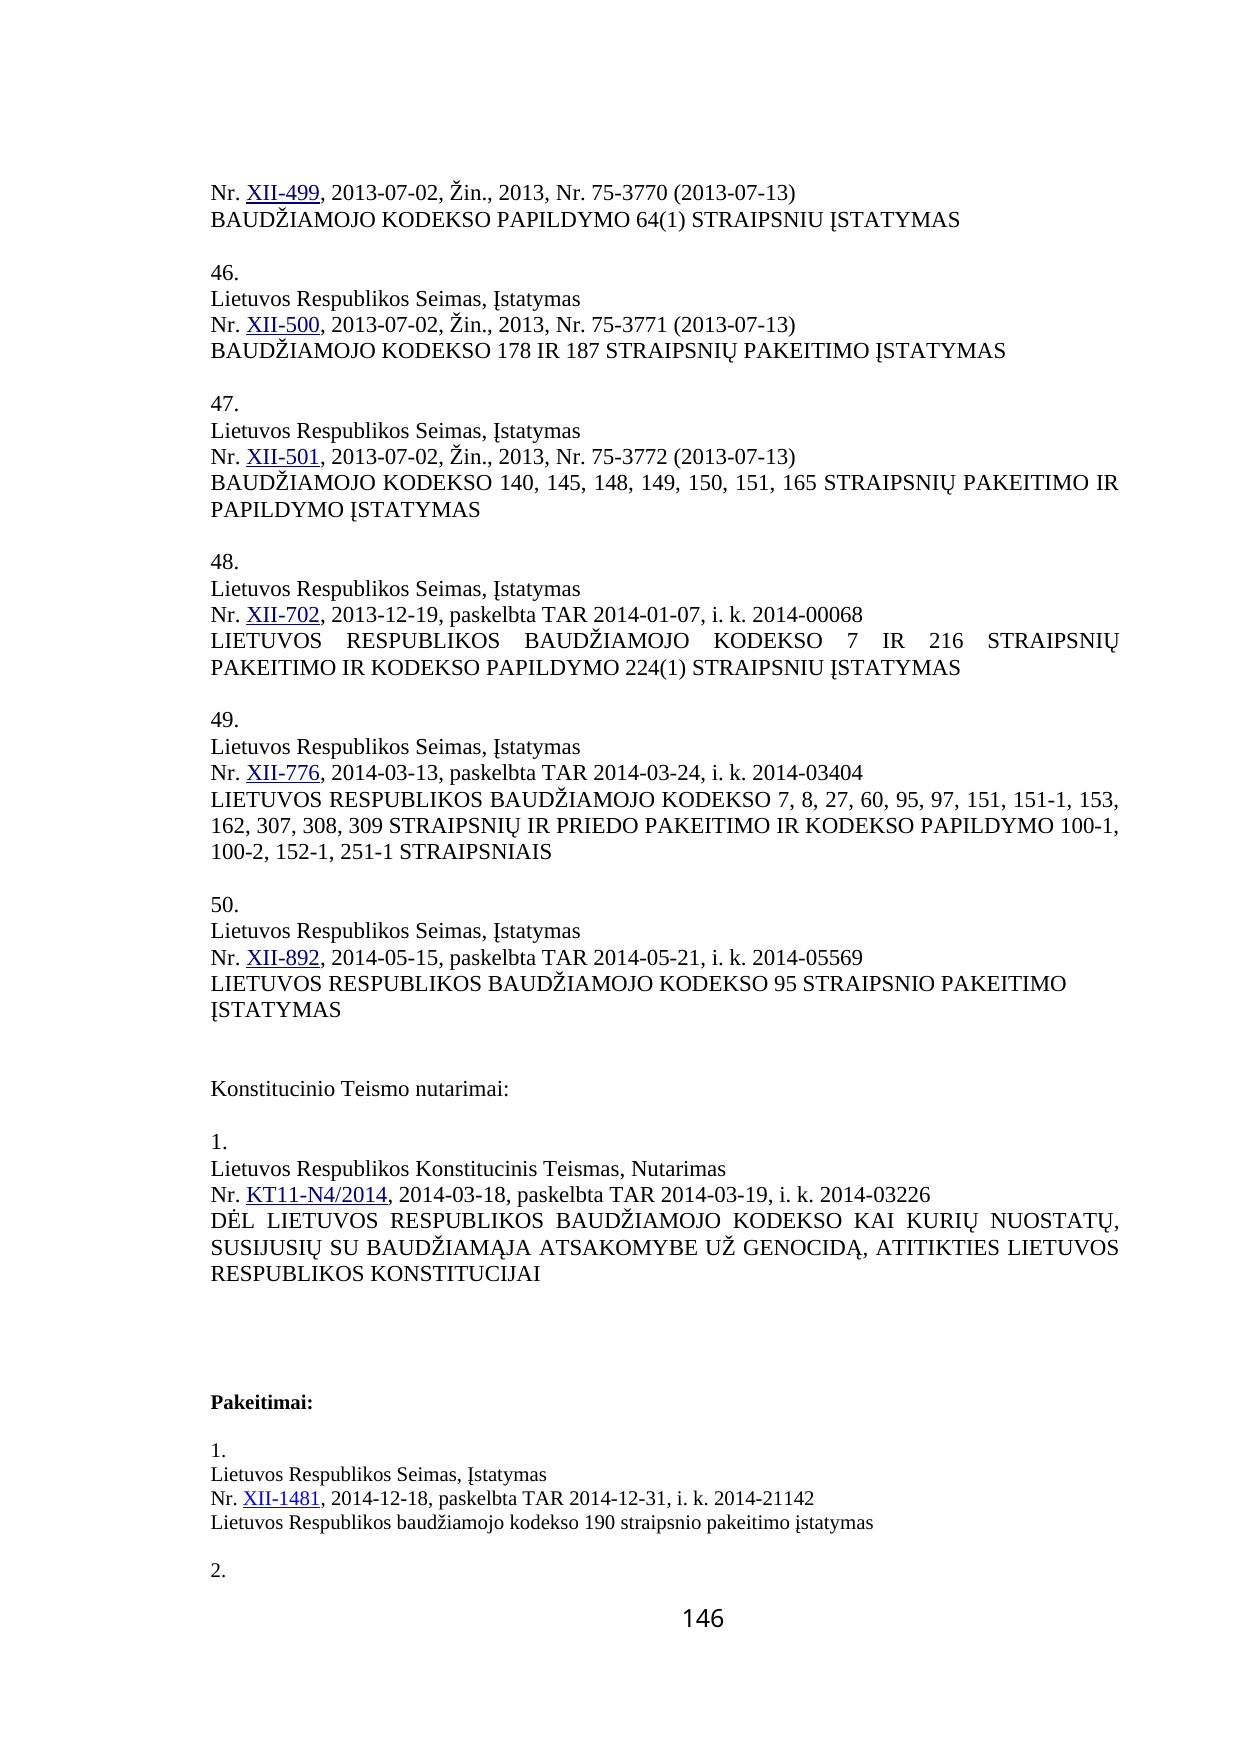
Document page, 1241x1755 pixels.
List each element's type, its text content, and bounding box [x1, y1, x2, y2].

text LIETUVOS RESPUBLIKOS BAUDŽIAMOJO KODEKSO 7 IR 216 STRAIPSNIŲ PAKEITIMO IR KODEKSO PAPILDYMO 224(1) STRAIPSNIU ĮSTATYMAS [210, 627, 1120, 680]
text Konstitucinio Teismo nutarimai: [210, 1076, 1120, 1102]
text BAUDŽIAMOJO KODEKSO 140, 145, 148, 149, 150, 151, 165 STRAIPSNIŲ PAKEITIMO IR PAPILDYMO ĮSTATYMAS [210, 469, 1120, 522]
text Nr. XII-499, 2013-07-02, Žin., 2013, Nr. 75-3770 (2013-07-13) [210, 179, 1120, 206]
text 1. [210, 1128, 1120, 1154]
text Lietuvos Respublikos Konstitucinis Teismas, Nutarimas [210, 1154, 1120, 1181]
text 46. [210, 258, 1120, 285]
text 50. [210, 891, 1120, 917]
text 2. [210, 1558, 1120, 1582]
text Nr. XII-500, 2013-07-02, Žin., 2013, Nr. 75-3771 (2013-07-13) [210, 311, 1120, 338]
text Lietuvos Respublikos baudžiamojo kodekso 190 straipsnio pakeitimo įstatymas [210, 1510, 1120, 1534]
text Lietuvos Respublikos Seimas, Įstatymas [210, 733, 1120, 759]
text LIETUVOS RESPUBLIKOS BAUDŽIAMOJO KODEKSO 7, 8, 27, 60, 95, 97, 151, 151-1, 153, 162, 307, 308, 309 STRAIPSNIŲ IR PRIEDO PAKEITIMO IR KODEKSO PAPILDYMO 100-1, 100-2, 152-1, 251-1 STRAIPSNIAIS [210, 786, 1120, 865]
text DĖL LIETUVOS RESPUBLIKOS BAUDŽIAMOJO KODEKSO KAI KURIŲ NUOSTATŲ, SUSIJUSIŲ SU BAUDŽIAMĄJA ATSAKOMYBE UŽ GENOCIDĄ, ATITIKTIES LIETUVOS RESPUBLIKOS KONSTITUCIJAI [210, 1207, 1120, 1286]
text BAUDŽIAMOJO KODEKSO PAPILDYMO 64(1) STRAIPSNIU ĮSTATYMAS [210, 206, 1120, 232]
text 49. [210, 707, 1120, 733]
text Nr. XII-892, 2014-05-15, paskelbta TAR 2014-05-21, i. k. 2014-05569 [210, 944, 1120, 970]
text Nr. XII-776, 2014-03-13, paskelbta TAR 2014-03-24, i. k. 2014-03404 [210, 759, 1120, 786]
text Pakeitimai: [210, 1389, 1120, 1414]
text Lietuvos Respublikos Seimas, Įstatymas [210, 917, 1120, 944]
text Lietuvos Respublikos Seimas, Įstatymas [210, 575, 1120, 601]
text Lietuvos Respublikos Seimas, Įstatymas [210, 417, 1120, 443]
text Nr. XII-501, 2013-07-02, Žin., 2013, Nr. 75-3772 (2013-07-13) [210, 443, 1120, 469]
text BAUDŽIAMOJO KODEKSO 178 IR 187 STRAIPSNIŲ PAKEITIMO ĮSTATYMAS [210, 338, 1120, 364]
text LIETUVOS RESPUBLIKOS BAUDŽIAMOJO KODEKSO 95 STRAIPSNIO PAKEITIMO ĮSTATYMAS [210, 970, 1120, 1023]
text Lietuvos Respublikos Seimas, Įstatymas [210, 285, 1120, 311]
text 1. [210, 1438, 1120, 1462]
text Nr. KT11-N4/2014, 2014-03-18, paskelbta TAR 2014-03-19, i. k. 2014-03226 [210, 1181, 1120, 1207]
text 48. [210, 548, 1120, 575]
text Nr. XII-1481, 2014-12-18, paskelbta TAR 2014-12-31, i. k. 2014-21142 [210, 1486, 1120, 1510]
text 47. [210, 390, 1120, 417]
text Nr. XII-702, 2013-12-19, paskelbta TAR 2014-01-07, i. k. 2014-00068 [210, 601, 1120, 627]
text Lietuvos Respublikos Seimas, Įstatymas [210, 1462, 1120, 1486]
